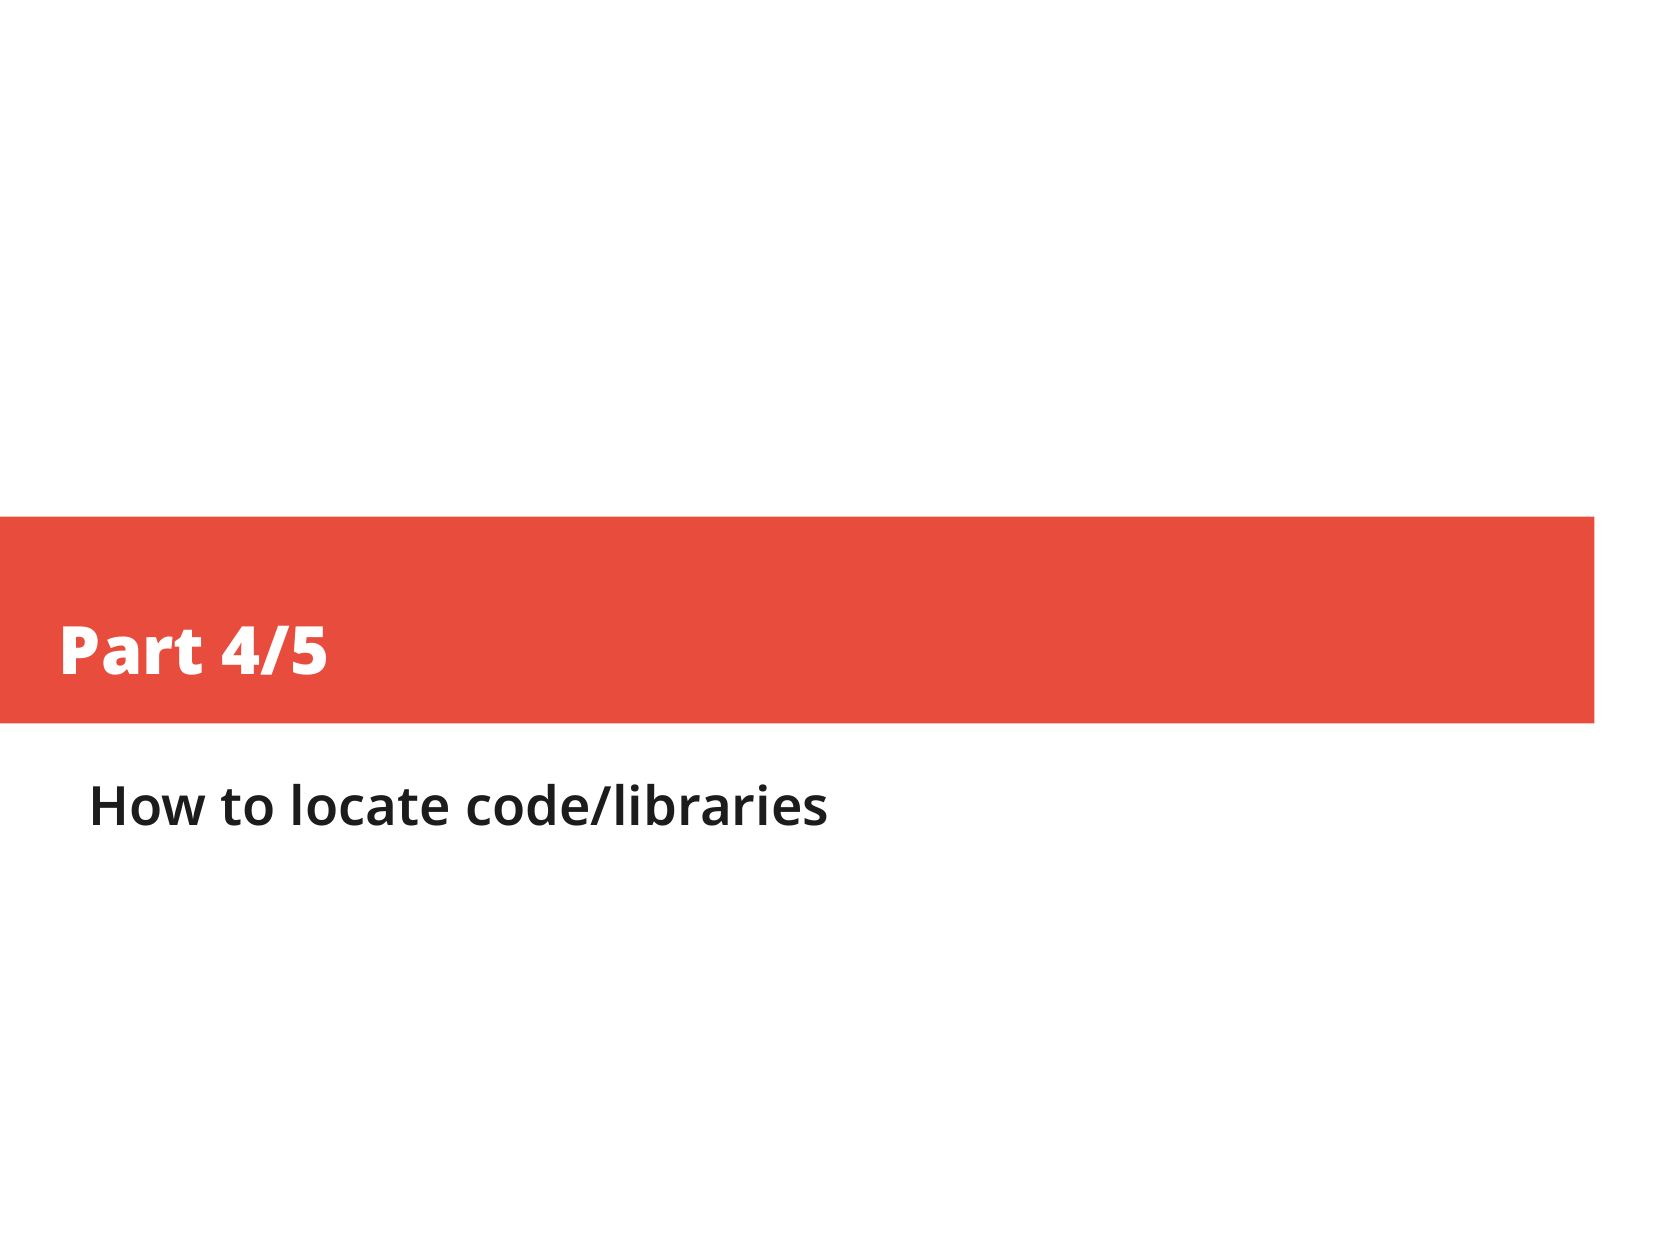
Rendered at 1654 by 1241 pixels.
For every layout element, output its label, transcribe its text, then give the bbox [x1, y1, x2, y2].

list How to locate code/libraries [88, 767, 1595, 1182]
title Part 4/5 [59, 546, 1595, 694]
